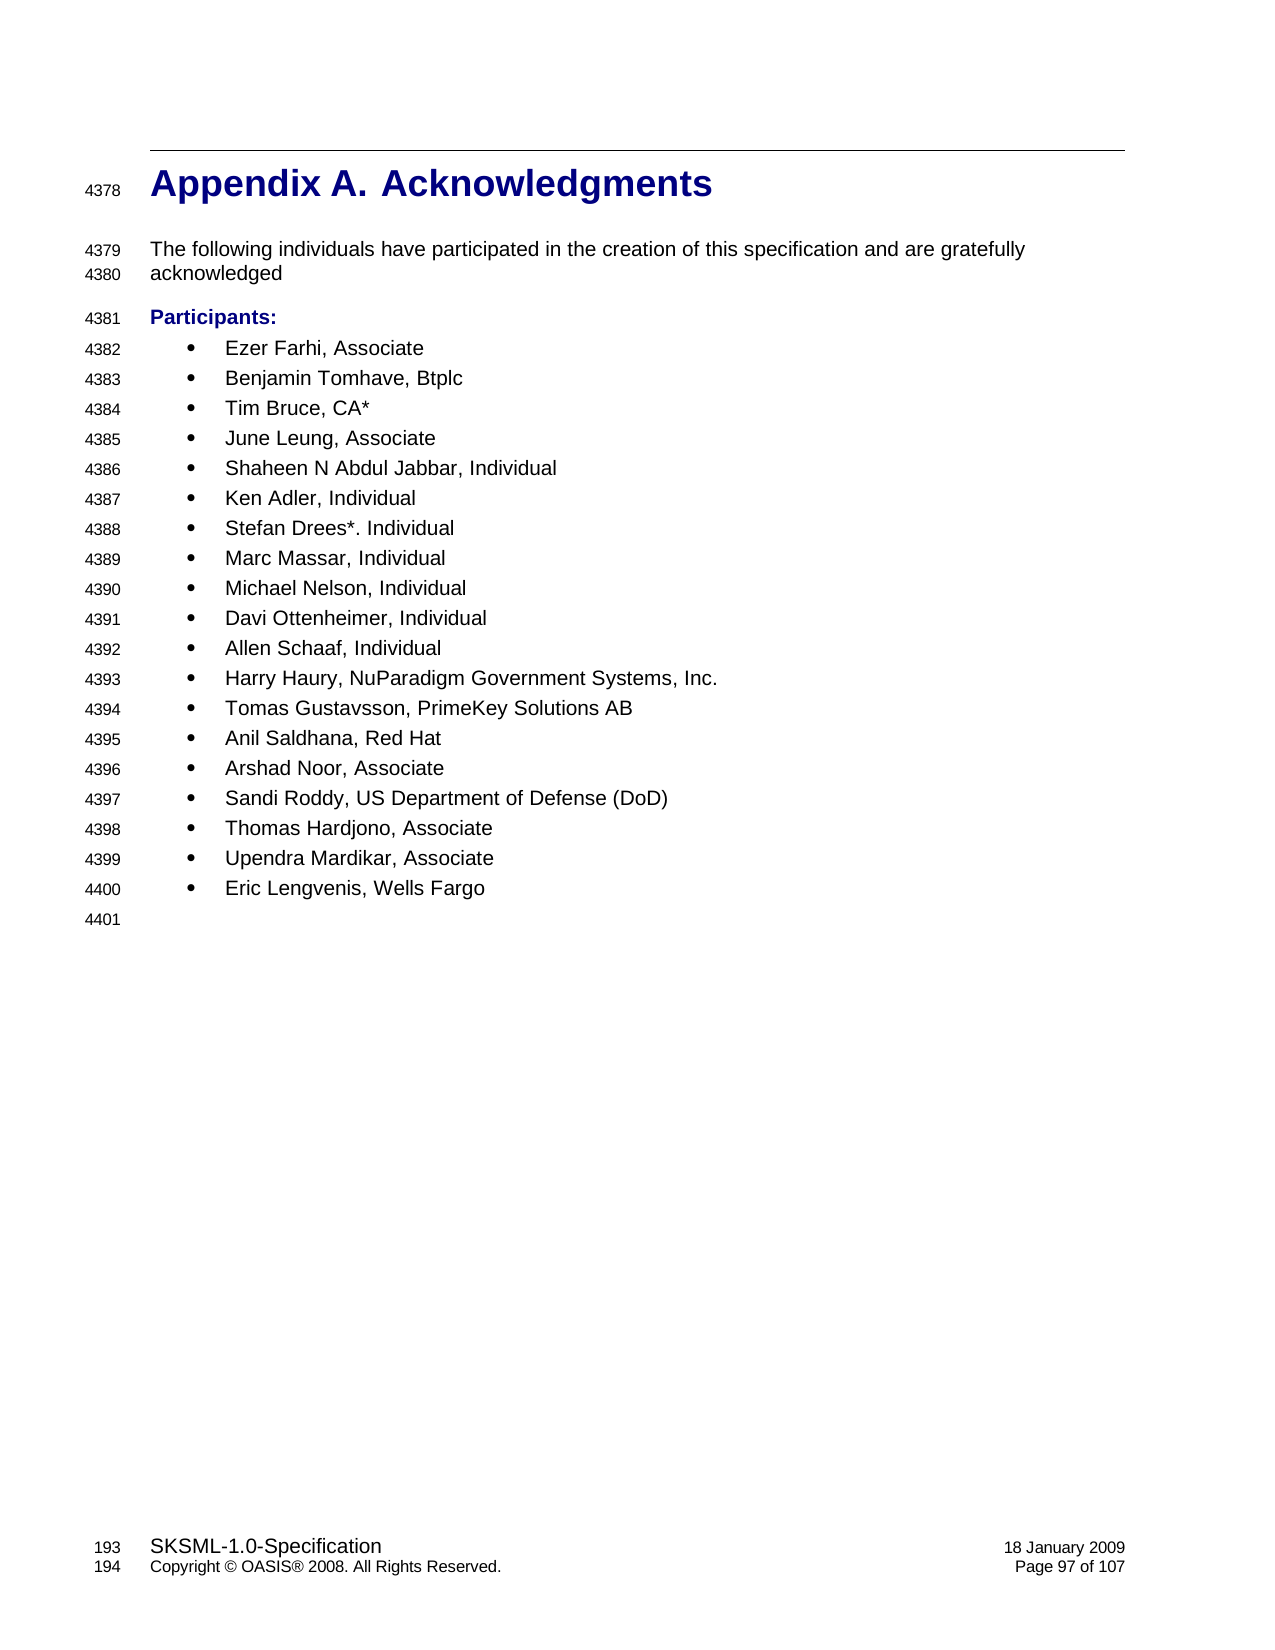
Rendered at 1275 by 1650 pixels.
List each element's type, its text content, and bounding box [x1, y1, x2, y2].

list Benjamin Tomhave, Btplc [187, 368, 1125, 389]
list Ezer Farhi, Associate [187, 338, 1125, 359]
list June Leung, Associate [187, 428, 1125, 449]
title Participants: [150, 306, 1125, 329]
list Ken Adler, Individual [187, 488, 1125, 509]
list Marc Massar, Individual [187, 548, 1125, 569]
list Arshad Noor, Associate [187, 758, 1125, 779]
list Tim Bruce, CA* [187, 398, 1125, 419]
list Eric Lengvenis, Wells Fargo [187, 878, 1125, 899]
list Michael Nelson, Individual [187, 578, 1125, 599]
list Stefan Drees*. Individual [187, 518, 1125, 539]
subtitle Acknowledgments [150, 151, 1125, 204]
text The following individuals have participated in the creation of this specification and are gratefully acknowledged [150, 238, 1125, 285]
list Sandi Roddy, US Department of Defense (DoD) [187, 788, 1125, 809]
list Shaheen N Abdul Jabbar, Individual [187, 458, 1125, 479]
list Allen Schaaf, Individual [187, 638, 1125, 659]
list Upendra Mardikar, Associate [187, 848, 1125, 869]
list Tomas Gustavsson, PrimeKey Solutions AB [187, 698, 1125, 719]
list Harry Haury, NuParadigm Government Systems, Inc. [187, 668, 1125, 689]
list Davi Ottenheimer, Individual [187, 608, 1125, 629]
list Anil Saldhana, Red Hat [187, 728, 1125, 749]
list Thomas Hardjono, Associate [187, 818, 1125, 839]
